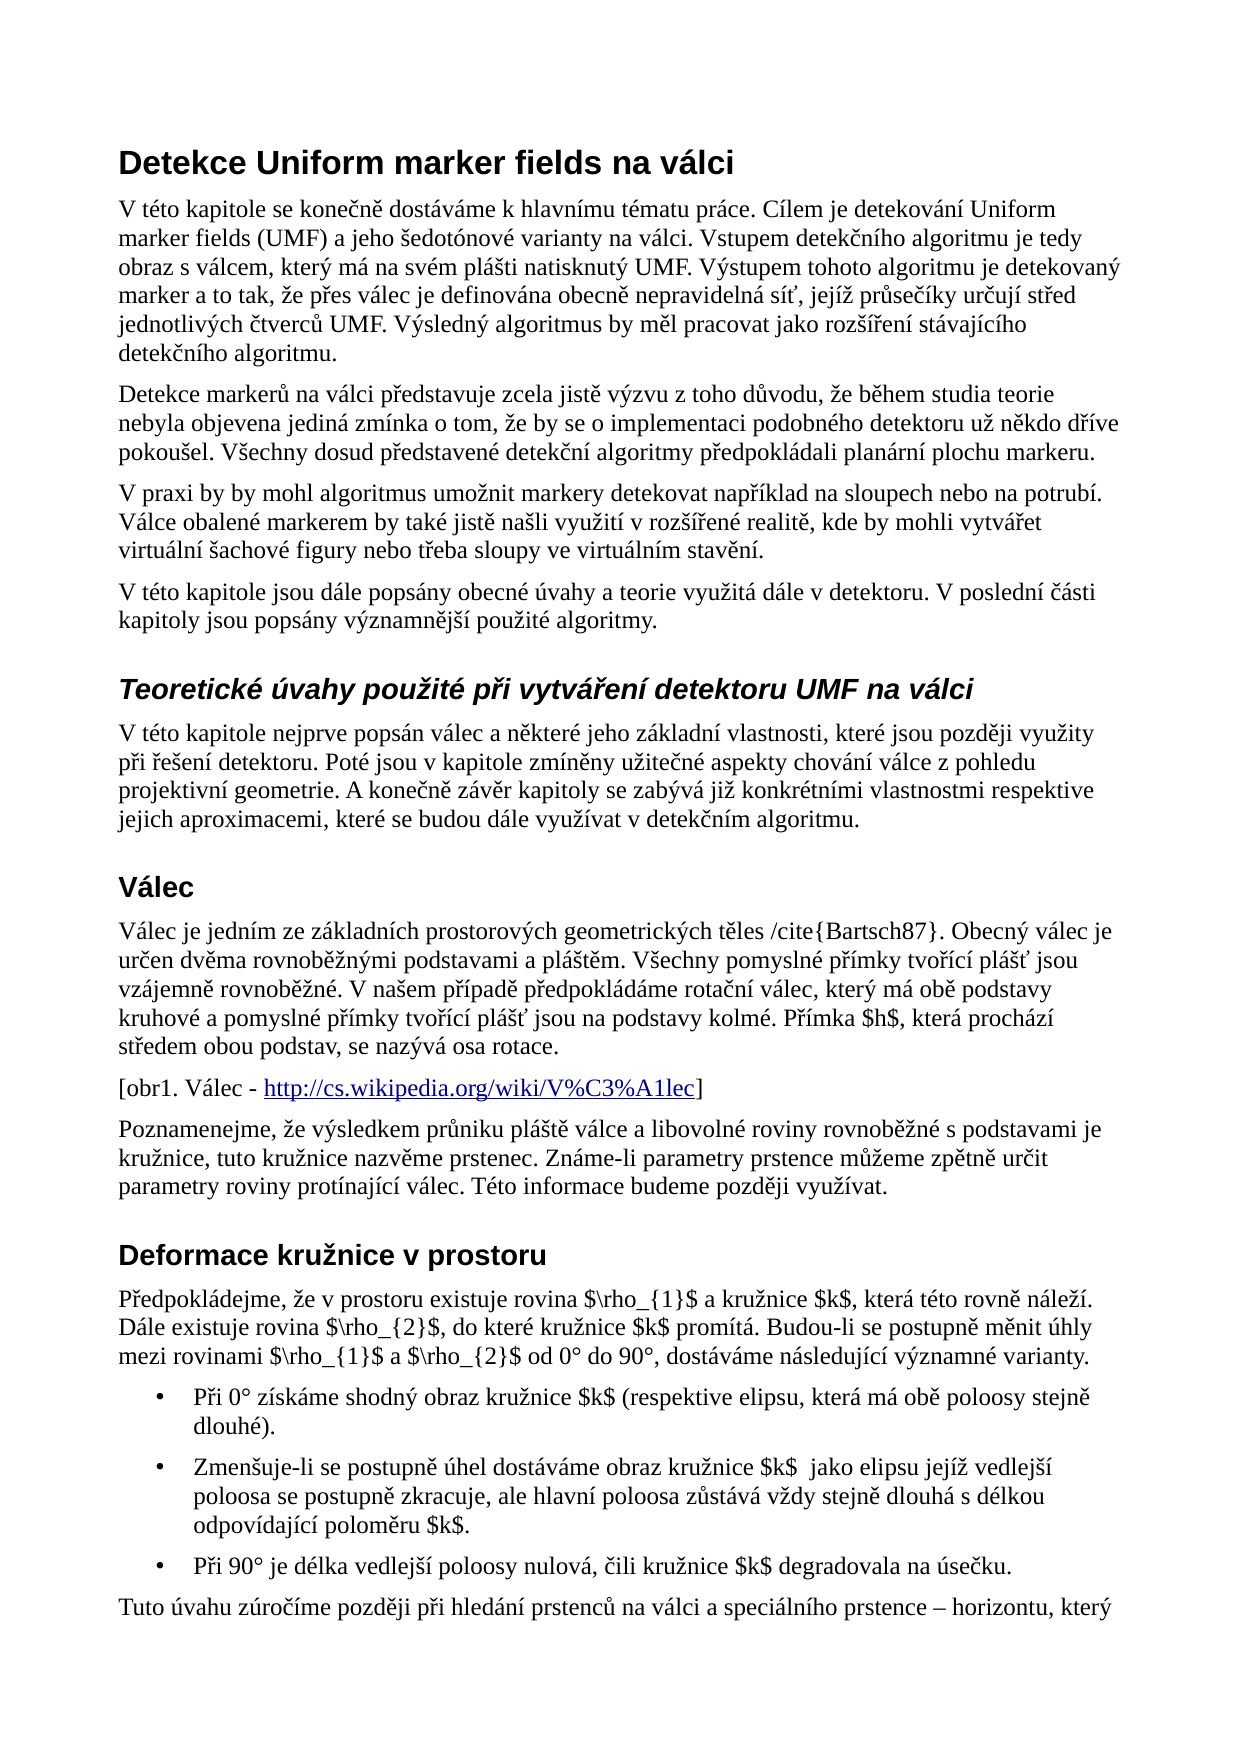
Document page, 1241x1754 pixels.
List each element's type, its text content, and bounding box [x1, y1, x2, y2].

text Poznamenejme, že výsledkem průniku pláště válce a libovolné roviny rovnoběžné s podstavami je kružnice, tuto kružnice nazvěme prstenec. Známe-li parametry prstence můžeme zpětně určit parametry roviny protínající válec. Této informace budeme později využívat. [118, 1114, 1122, 1200]
text [obr1. Válec - http://cs.wikipedia.org/wiki/V%C3%A1lec] [118, 1073, 1122, 1101]
text V této kapitole nejprve popsán válec a některé jeho základní vlastnosti, které jsou později využity při řešení detektoru. Poté jsou v kapitole zmíněny užitečné aspekty chování válce z pohledu projektivní geometrie. A konečně závěr kapitoly se zabývá již konkrétními vlastnostmi respektive jejich aproximacemi, které se budou dále využívat v detekčním algoritmu. [118, 718, 1122, 833]
text V této kapitole se konečně dostáváme k hlavnímu tématu práce. Cílem je detekování Uniform marker fields (UMF) a jeho šedotónové varianty na válci. Vstupem detekčního algoritmu je tedy obraz s válcem, který má na svém plášti natisknutý UMF. Výstupem tohoto algoritmu je detekovaný marker a to tak, že přes válec je definována obecně nepravidelná síť, jejíž průsečíky určují střed jednotlivých čtverců UMF. Výsledný algoritmus by měl pracovat jako rozšíření stávajícího detekčního algoritmu. [118, 194, 1122, 367]
subtitle Deformace kružnice v prostoru [118, 1238, 1122, 1271]
list Při 0° získáme shodný obraz kružnice $k$ (respektive elipsu, která má obě poloosy stejně dlouhé). [156, 1382, 1122, 1440]
text Válec je jedním ze základních prostorových geometrických těles /cite{Bartsch87}. Obecný válec je určen dvěma rovnoběžnými podstavami a pláštěm. Všechny pomyslné přímky tvořící plášť jsou vzájemně rovnoběžné. V našem případě předpokládáme rotační válec, který má obě podstavy kruhové a pomyslné přímky tvořící plášť jsou na podstavy kolmé. Přímka $h$, která prochází středem obou podstav, se nazývá osa rotace. [118, 916, 1122, 1060]
text Detekce markerů na válci představuje zcela jistě výzvu z toho důvodu, že během studia teorie nebyla objevena jediná zmínka o tom, že by se o implementaci podobného detektoru už někdo dříve pokoušel. Všechny dosud představené detekční algoritmy předpokládali planární plochu markeru. [118, 379, 1122, 466]
text Tuto úvahu zúročíme později při hledání prstenců na válci a speciálního prstence – horizontu, který [118, 1592, 1122, 1621]
text Předpokládejme, že v prostoru existuje rovina $\rho_{1}$ a kružnice $k$, která této rovně náleží. Dále existuje rovina $\rho_{2}$, do které kružnice $k$ promítá. Budou-li se postupně měnit úhly mezi rovinami $\rho_{1}$ a $\rho_{2}$ od 0° do 90°, dostáváme následující významné varianty. [118, 1284, 1122, 1370]
text V této kapitole jsou dále popsány obecné úvahy a teorie využitá dále v detektoru. V poslední části kapitoly jsou popsány významnější použité algoritmy. [118, 577, 1122, 634]
list Zmenšuje-li se postupně úhel dostáváme obraz kružnice $k$ jako elipsu jejíž vedlejší poloosa se postupně zkracuje, ale hlavní poloosa zůstává vždy stejně dlouhá s délkou odpovídající poloměru $k$. [156, 1452, 1122, 1539]
text V praxi by by mohl algoritmus umožnit markery detekovat například na sloupech nebo na potrubí. Válce obalené markerem by také jistě našli využití v rozšířené realitě, kde by mohli vytvářet virtuální šachové figury nebo třeba sloupy ve virtuálním stavění. [118, 478, 1122, 564]
list Při 90° je délka vedlejší poloosy nulová, čili kružnice $k$ degradovala na úsečku. [156, 1551, 1122, 1580]
subtitle Teoretické úvahy použité při vytváření detektoru UMF na válci [118, 672, 1122, 705]
subtitle Válec [118, 870, 1122, 904]
subtitle Detekce Uniform marker fields na válci [118, 143, 1122, 182]
